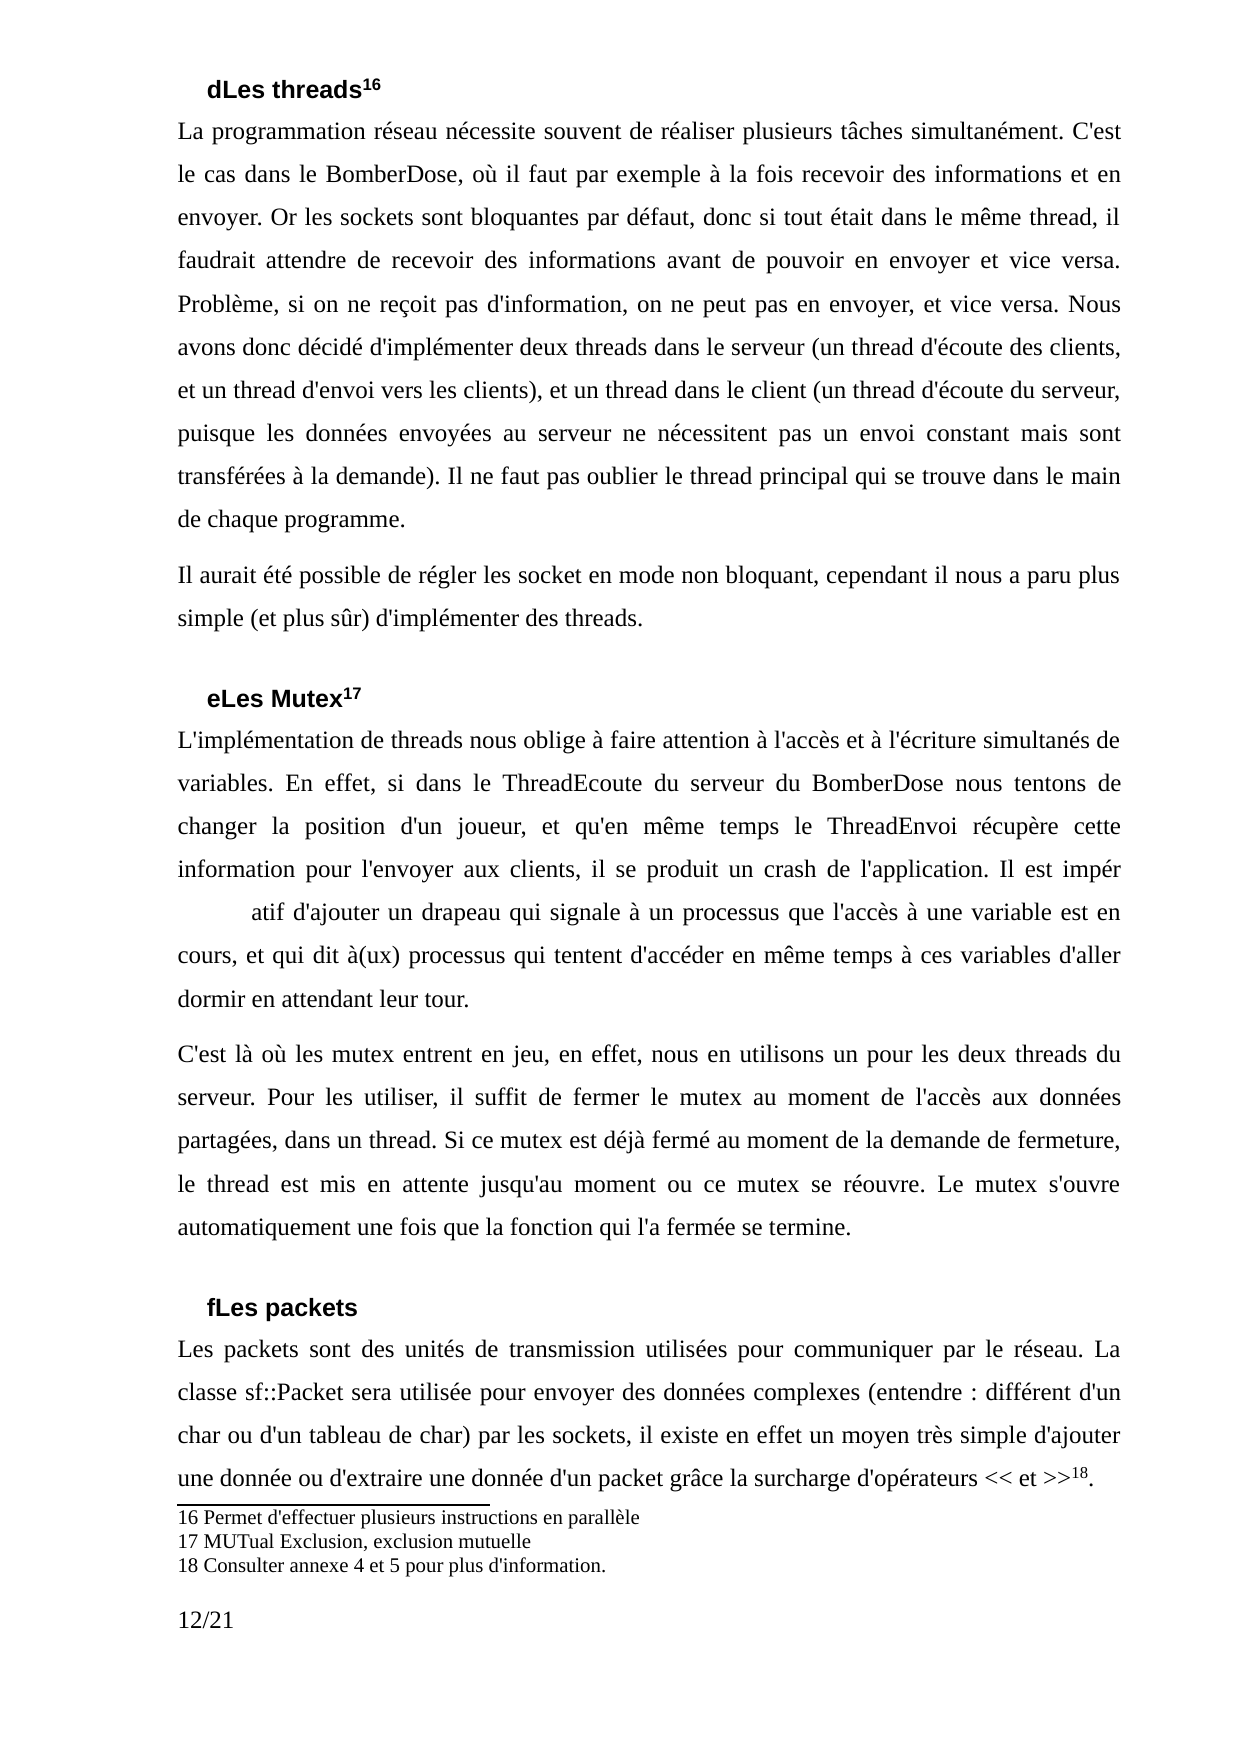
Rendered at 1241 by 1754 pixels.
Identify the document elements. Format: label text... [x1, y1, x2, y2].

text C'est là où les mutex entrent en jeu, en effet, nous en utilisons un pour les deux threads du serveur. Pour les utiliser, il suffit de fermer le mutex au moment de l'accès aux données partagées, dans un thread. Si ce mutex est déjà fermé au moment de la demande de fermeture, le thread est mis en attente jusqu'au moment ou ce mutex se réouvre. Le mutex s'ouvre automatiquement une fois que la fonction qui l'a fermée se termine. [177, 1039, 1122, 1241]
text MUTual Exclusion, exclusion mutuelle [177, 1529, 1122, 1553]
subtitle Les packets [177, 1292, 1122, 1321]
subtitle Les Mutex [177, 684, 1122, 712]
text Les packets sont des unités de transmission utilisées pour communiquer par le réseau. La classe sf::Packet sera utilisée pour envoyer des données complexes (entendre : différent d'un char ou d'un tableau de char) par les sockets, il existe en effet un moyen très simple d'ajouter une donnée ou d'extraire une donnée d'un packet grâce la surcharge d'opérateurs << et >>. [177, 1334, 1122, 1492]
text L'implémentation de threads nous oblige à faire attention à l'accès et à l'écriture simultanés de variables. En effet, si dans le ThreadEcoute du serveur du BomberDose nous tentons de changer la position d'un joueur, et qu'en même temps le ThreadEnvoi récupère cette information pour l'envoyer aux clients, il se produit un crash de l'application. Il est impér atif d'ajouter un drapeau qui signale à un processus que l'accès à une variable est en cours, et qui dit à(ux) processus qui tentent d'accéder en même temps à ces variables d'aller dormir en attendant leur tour. [177, 725, 1122, 1012]
text Permet d'effectuer plusieurs instructions en parallèle [177, 1505, 1122, 1529]
text La programmation réseau nécessite souvent de réaliser plusieurs tâches simultanément. C'est le cas dans le BomberDose, où il faut par exemple à la fois recevoir des informations et en envoyer. Or les sockets sont bloquantes par défaut, donc si tout était dans le même thread, il faudrait attendre de recevoir des informations avant de pouvoir en envoyer et vice versa. Problème, si on ne reçoit pas d'information, on ne peut pas en envoyer, et vice versa. Nous avons donc décidé d'implémenter deux threads dans le serveur (un thread d'écoute des clients, et un thread d'envoi vers les clients), et un thread dans le client (un thread d'écoute du serveur, puisque les données envoyées au serveur ne nécessitent pas un envoi constant mais sont transférées à la demande). Il ne faut pas oublier le thread principal qui se trouve dans le main de chaque programme. [177, 116, 1122, 533]
subtitle Les threads [177, 75, 1122, 104]
text Il aurait été possible de régler les socket en mode non bloquant, cependant il nous a paru plus simple (et plus sûr) d'implémenter des threads. [177, 560, 1122, 632]
text Consulter annexe 4 et 5 pour plus d'information. [177, 1553, 1122, 1577]
